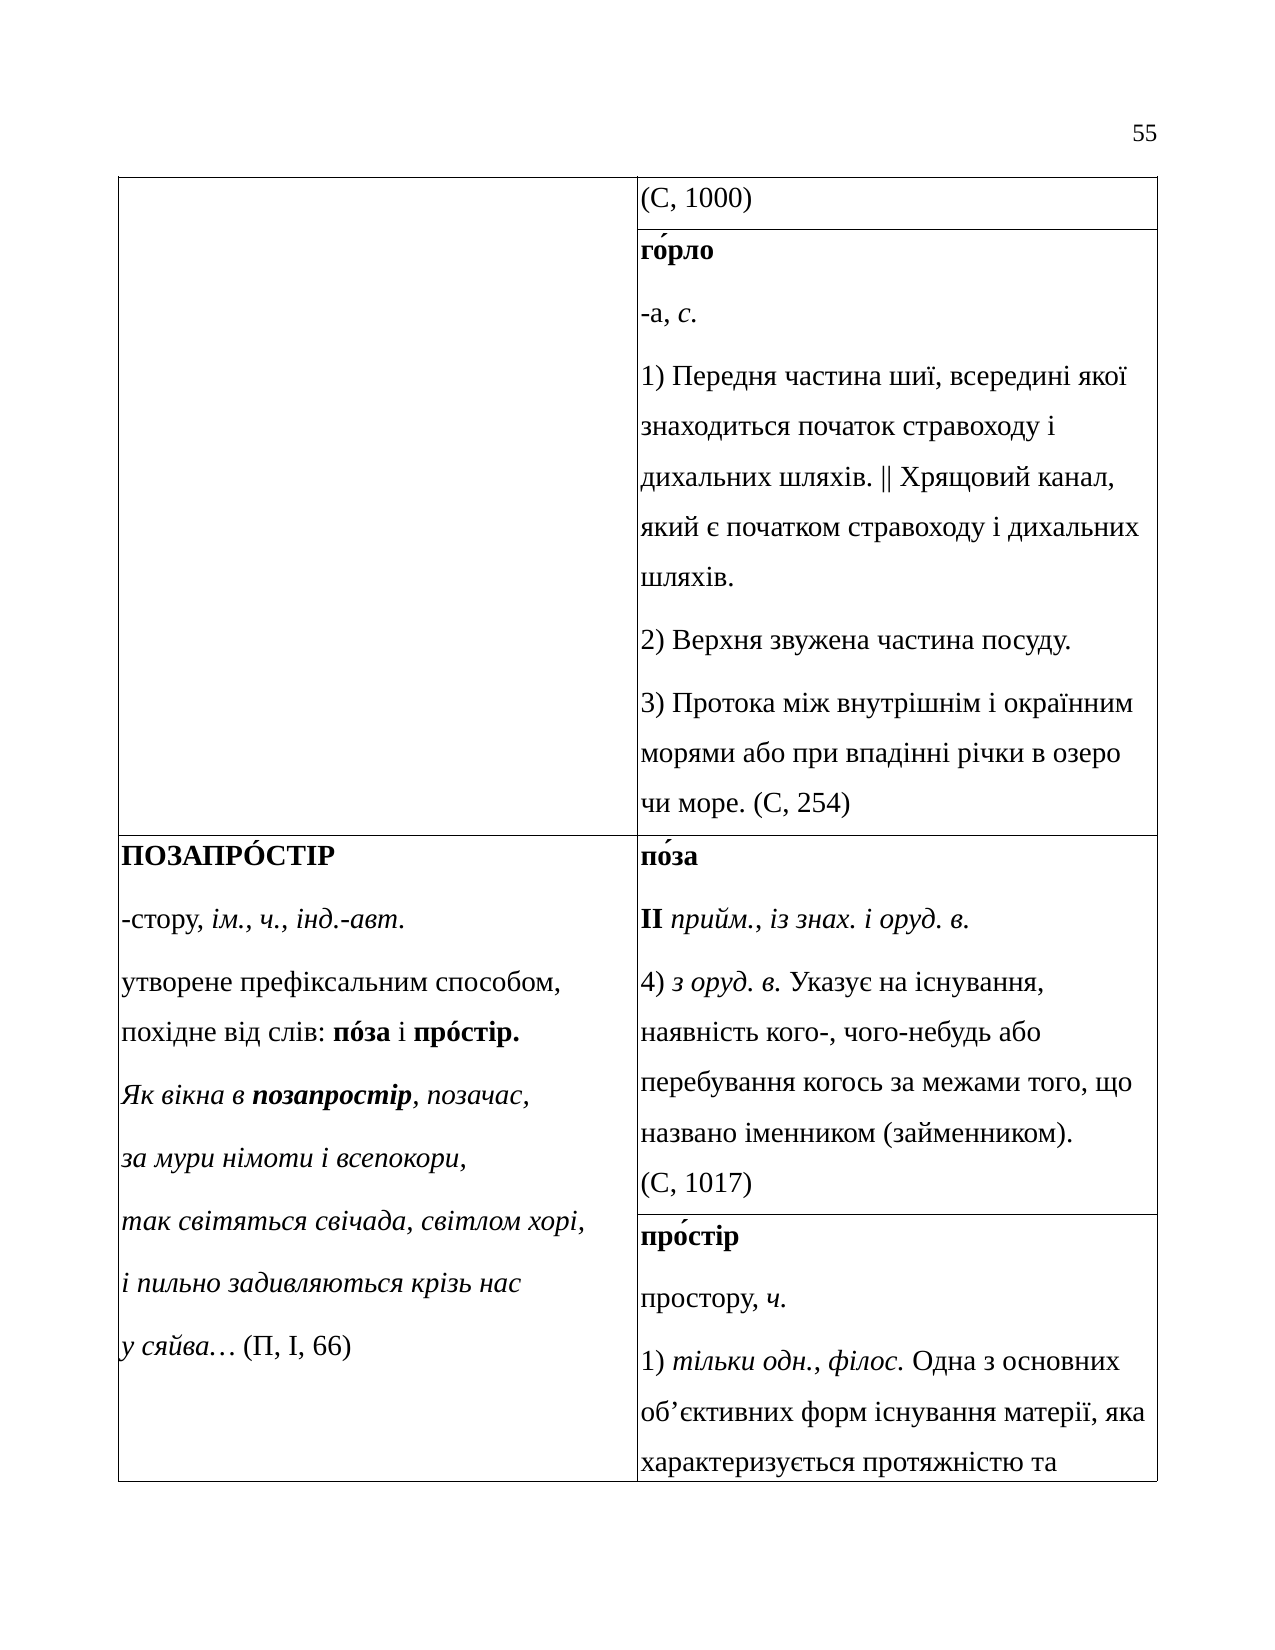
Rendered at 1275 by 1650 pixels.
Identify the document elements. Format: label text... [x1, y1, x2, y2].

table_cell [119, 178, 637, 835]
table_cell ПОЗАПРÓСТІР -стору, ім., ч., інд.-авт. утворене префіксальним способом, похідне від слів: пóза і прóстір. Як вікна в позапростір, позачас, за мури німоти і всепокори, так світяться свічада, світлом хорі, і пильно задивляються крізь нас у сяйва… (П, І, 66) [119, 836, 637, 1481]
table_cell по́за II прийм., із знах. і оруд. в. 4) з оруд. в. Указує на існування, наявність кого-, чого-небудь або перебування когось за межами того, що названо іменником (займенником). (С, 1017) [638, 836, 1157, 1214]
table_cell про́стір простору, ч. 1) тільки одн., філос. Одна з основних об’єктивних форм існування матерії, яка характеризується протяжністю та [638, 1215, 1157, 1481]
table_cell го́рло -а, с. 1) Передня частина шиї, всередині якої знаходиться початок стравоходу і дихальних шляхів. || Хрящовий канал, який є початком стравоходу і дихальних шляхів. 2) Верхня звужена частина посуду. 3) Протока між внутрішнім і окраїнним морями або при впадінні річки в озеро чи море. (С, 254) [638, 230, 1157, 835]
table_cell (С, 1000) [638, 178, 1157, 229]
